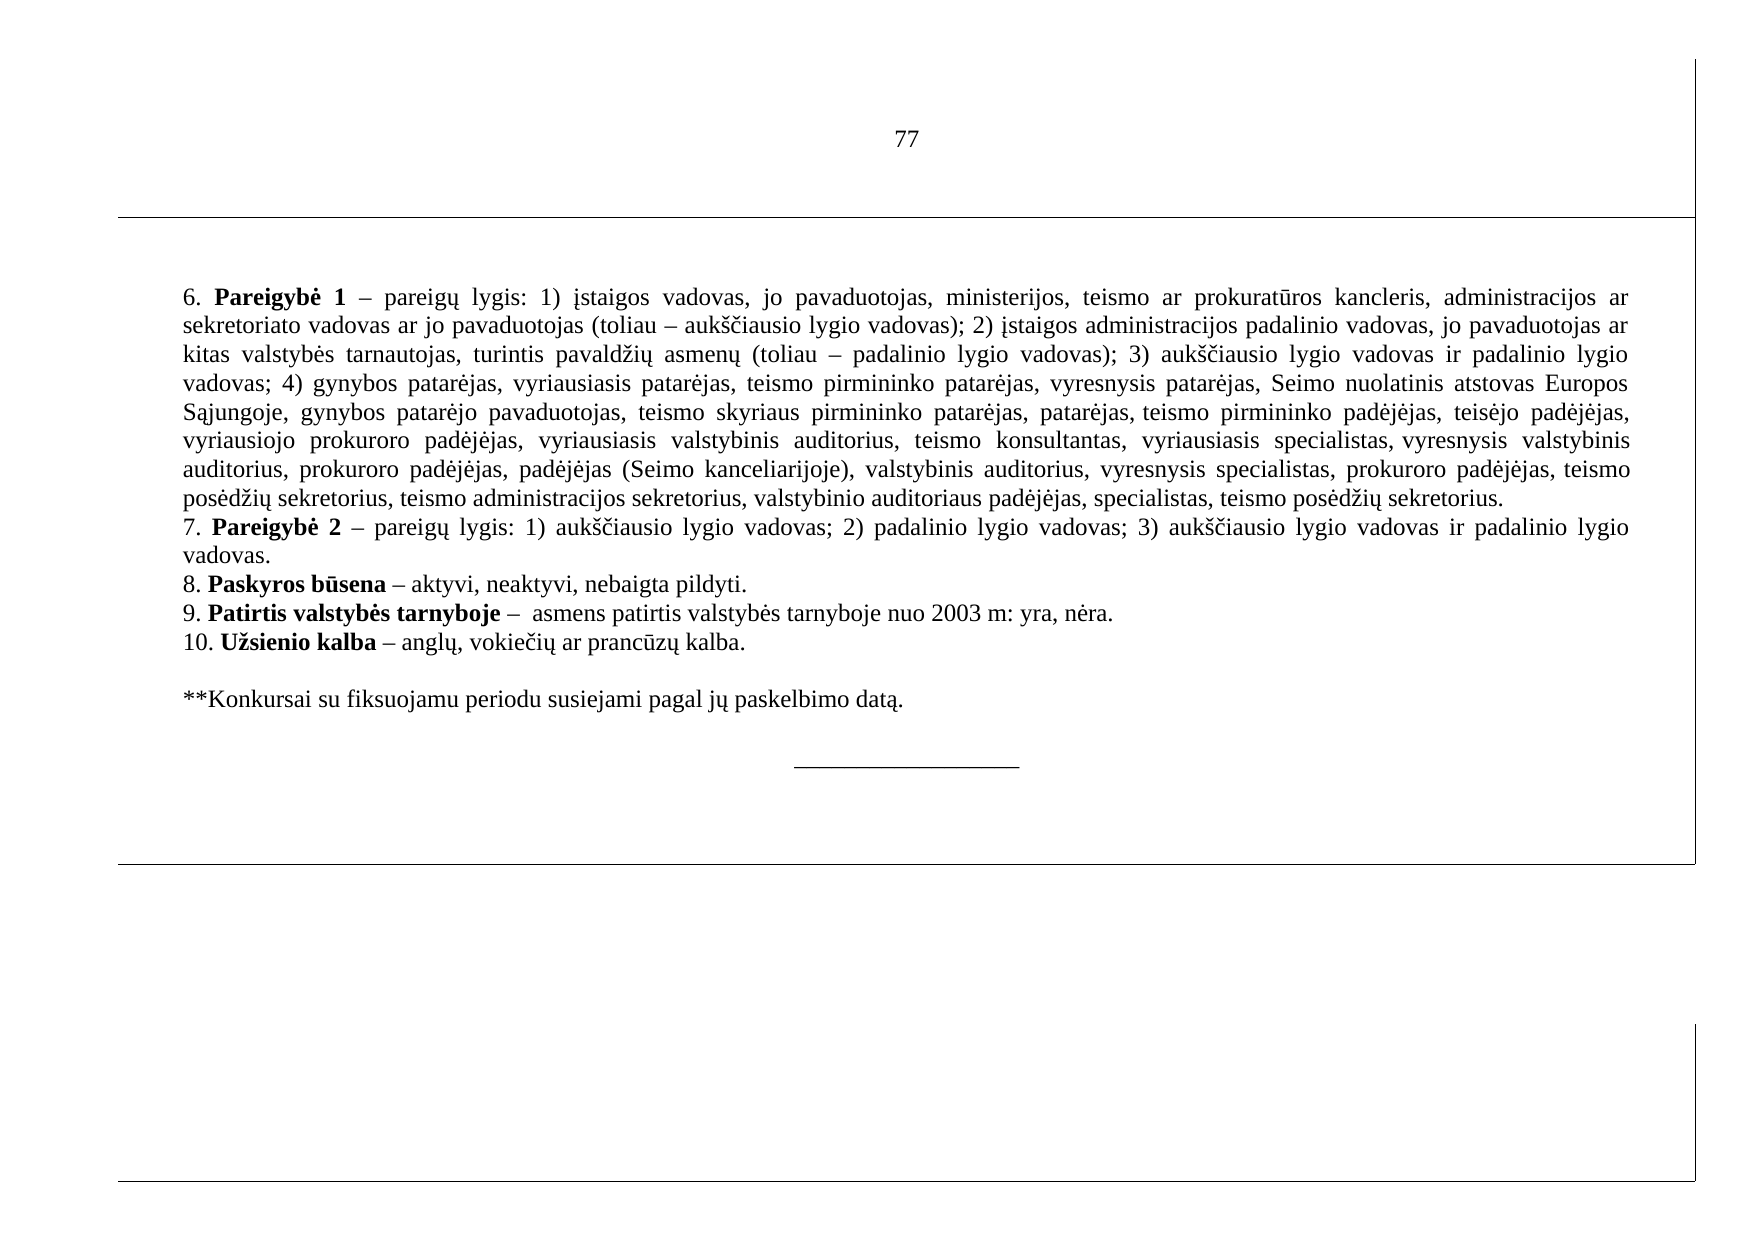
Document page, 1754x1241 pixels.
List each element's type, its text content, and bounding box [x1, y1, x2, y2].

text 6. Pareigybė 1 – pareigų lygis: 1) įstaigos vadovas, jo pavaduotojas, ministerijos, teismo ar prokuratūros kancleris, administracijos ar sekretoriato vadovas ar jo pavaduotojas (toliau – aukščiausio lygio vadovas); 2) įstaigos administracijos padalinio vadovas, jo pavaduotojas ar kitas valstybės tarnautojas, turintis pavaldžių asmenų (toliau – padalinio lygio vadovas); 3) aukščiausio lygio vadovas ir padalinio lygio vadovas; 4) gynybos patarėjas, vyriausiasis patarėjas, teismo pirmininko patarėjas, vyresnysis patarėjas, Seimo nuolatinis atstovas Europos Sąjungoje, gynybos patarėjo pavaduotojas, teismo skyriaus pirmininko patarėjas, patarėjas, teismo pirmininko padėjėjas, teisėjo padėjėjas, vyriausiojo prokuroro padėjėjas, vyriausiasis valstybinis auditorius, teismo konsultantas, vyriausiasis specialistas, vyresnysis valstybinis auditorius, prokuroro padėjėjas, padėjėjas (Seimo kanceliarijoje), valstybinis auditorius, vyresnysis specialistas, prokuroro padėjėjas, teismo posėdžių sekretorius, teismo administracijos sekretorius, valstybinio auditoriaus padėjėjas, specialistas, teismo posėdžių sekretorius. [118, 217, 1695, 512]
text 9. Patirtis valstybės tarnyboje – asmens patirtis valstybės tarnyboje nuo 2003 m: yra, nėra. [118, 598, 1695, 627]
text 10. Užsienio kalba – anglų, vokiečių ar prancūzų kalba. [118, 627, 1695, 655]
text **Konkursai su fiksuojamu periodu susiejami pagal jų paskelbimo datą. [118, 684, 1695, 713]
text 7. Pareigybė 2 – pareigų lygis: 1) aukščiausio lygio vadovas; 2) padalinio lygio vadovas; 3) aukščiausio lygio vadovas ir padalinio lygio vadovas. [118, 512, 1695, 569]
text 8. Paskyros būsena – aktyvi, neaktyvi, nebaigta pildyti. [118, 569, 1695, 598]
text __________________ [118, 742, 1695, 770]
